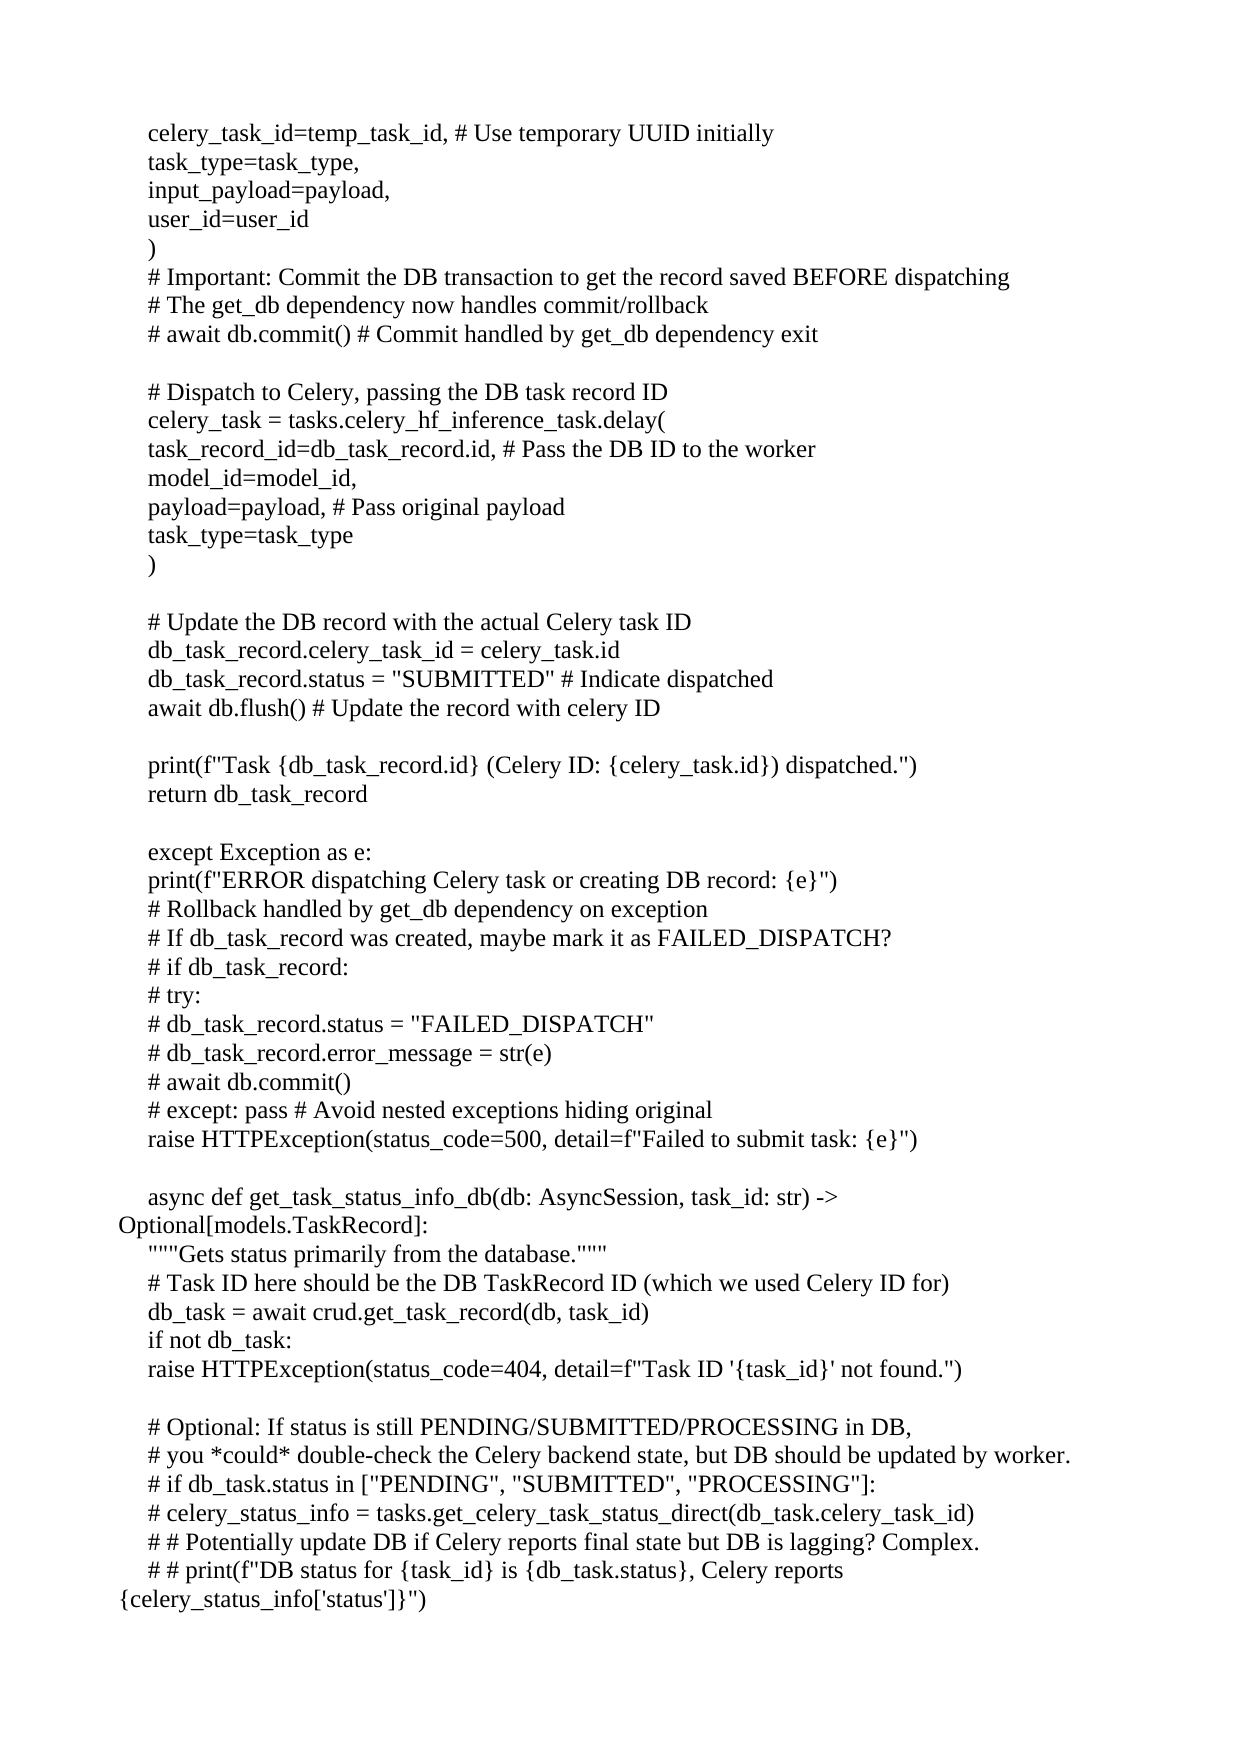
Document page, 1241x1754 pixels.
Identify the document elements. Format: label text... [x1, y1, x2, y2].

text # you *could* double-check the Celery backend state, but DB should be updated by worker. [118, 1441, 1122, 1469]
text # db_task_record.status = "FAILED_DISPATCH" [118, 1009, 1122, 1038]
text # celery_status_info = tasks.get_celery_task_status_direct(db_task.celery_task_id) [118, 1498, 1122, 1527]
text # Task ID here should be the DB TaskRecord ID (which we used Celery ID for) [118, 1268, 1122, 1297]
text db_task = await crud.get_task_record(db, task_id) [118, 1297, 1122, 1326]
text db_task_record.status = "SUBMITTED" # Indicate dispatched [118, 664, 1122, 693]
text ) [118, 549, 1122, 578]
text """Gets status primarily from the database.""" [118, 1239, 1122, 1268]
text # If db_task_record was created, maybe mark it as FAILED_DISPATCH? [118, 923, 1122, 952]
text raise HTTPException(status_code=404, detail=f"Task ID '{task_id}' not found.") [118, 1354, 1122, 1383]
text task_type=task_type, [118, 147, 1122, 176]
text # # print(f"DB status for {task_id} is {db_task.status}, Celery reports {celery_status_info['status']}") [118, 1556, 1122, 1613]
text # Important: Commit the DB transaction to get the record saved BEFORE dispatching [118, 262, 1122, 291]
text task_type=task_type [118, 521, 1122, 549]
text # try: [118, 981, 1122, 1009]
text celery_task_id=temp_task_id, # Use temporary UUID initially [118, 118, 1122, 147]
text input_payload=payload, [118, 176, 1122, 204]
text celery_task = tasks.celery_hf_inference_task.delay( [118, 406, 1122, 434]
text # if db_task.status in ["PENDING", "SUBMITTED", "PROCESSING"]: [118, 1469, 1122, 1498]
text user_id=user_id [118, 204, 1122, 233]
text # await db.commit() # Commit handled by get_db dependency exit [118, 319, 1122, 348]
text task_record_id=db_task_record.id, # Pass the DB ID to the worker [118, 434, 1122, 463]
text print(f"ERROR dispatching Celery task or creating DB record: {e}") [118, 866, 1122, 894]
text return db_task_record [118, 779, 1122, 808]
text # Dispatch to Celery, passing the DB task record ID [118, 377, 1122, 406]
text # except: pass # Avoid nested exceptions hiding original [118, 1096, 1122, 1124]
text # Rollback handled by get_db dependency on exception [118, 894, 1122, 923]
text except Exception as e: [118, 837, 1122, 866]
text # Optional: If status is still PENDING/SUBMITTED/PROCESSING in DB, [118, 1412, 1122, 1441]
text # db_task_record.error_message = str(e) [118, 1038, 1122, 1067]
text if not db_task: [118, 1326, 1122, 1354]
text # The get_db dependency now handles commit/rollback [118, 291, 1122, 319]
text await db.flush() # Update the record with celery ID [118, 693, 1122, 722]
text raise HTTPException(status_code=500, detail=f"Failed to submit task: {e}") [118, 1124, 1122, 1153]
text async def get_task_status_info_db(db: AsyncSession, task_id: str) -> Optional[models.TaskRecord]: [118, 1182, 1122, 1239]
text db_task_record.celery_task_id = celery_task.id [118, 636, 1122, 664]
text ) [118, 233, 1122, 262]
text model_id=model_id, [118, 463, 1122, 492]
text print(f"Task {db_task_record.id} (Celery ID: {celery_task.id}) dispatched.") [118, 751, 1122, 779]
text # Update the DB record with the actual Celery task ID [118, 607, 1122, 636]
text payload=payload, # Pass original payload [118, 492, 1122, 521]
text # await db.commit() [118, 1067, 1122, 1096]
text # # Potentially update DB if Celery reports final state but DB is lagging? Complex. [118, 1527, 1122, 1556]
text # if db_task_record: [118, 952, 1122, 981]
